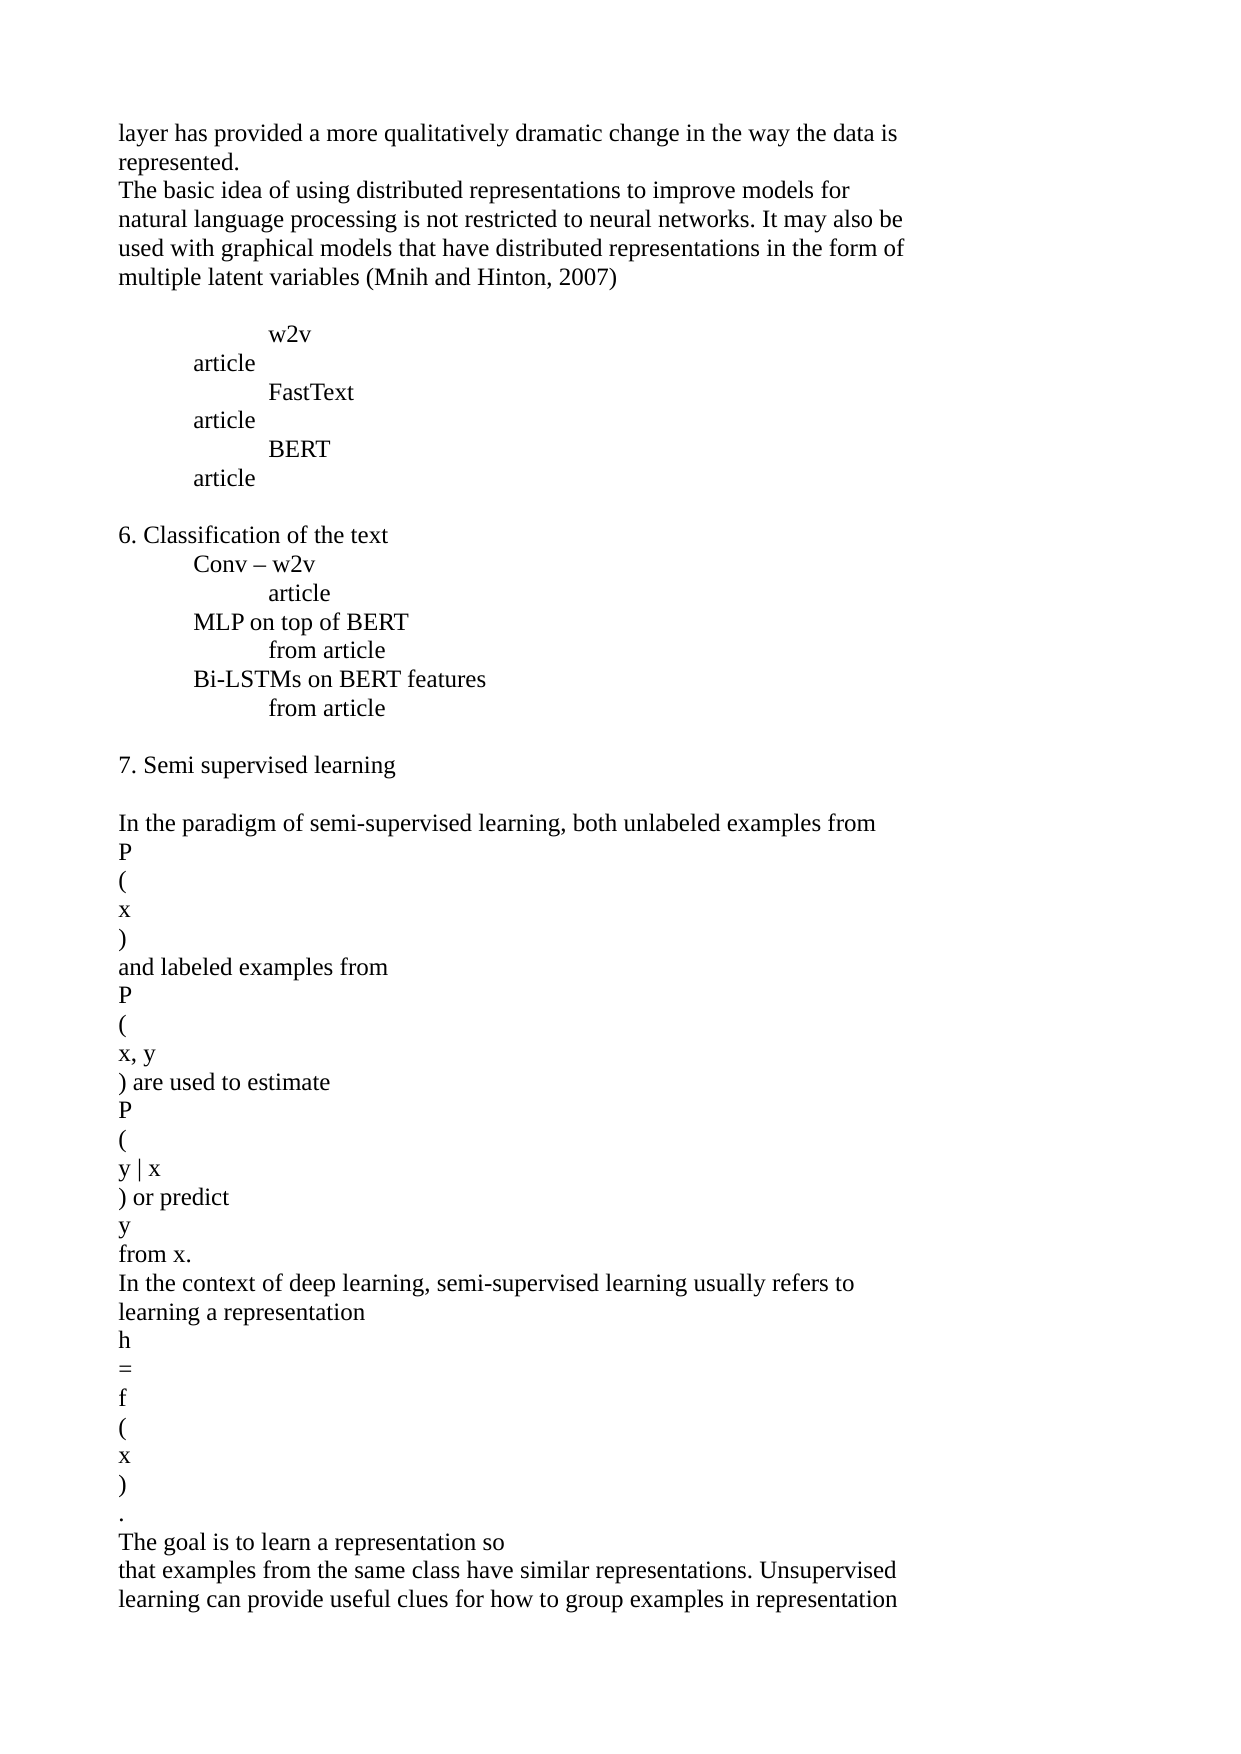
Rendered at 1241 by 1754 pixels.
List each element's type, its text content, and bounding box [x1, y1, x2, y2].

text article [118, 463, 1122, 492]
text w2v [118, 319, 1122, 348]
text ( [118, 1124, 1122, 1153]
text that examples from the same class have similar representations. Unsupervised [118, 1556, 1122, 1584]
text from article [118, 693, 1122, 722]
text multiple latent variables (Mnih and Hinton, 2007) [118, 262, 1122, 291]
text and labeled examples from [118, 952, 1122, 981]
text = [118, 1354, 1122, 1383]
text MLP on top of BERT [118, 607, 1122, 636]
text y [118, 1211, 1122, 1239]
text learning can provide useful clues for how to group examples in representation [118, 1584, 1122, 1613]
text ) [118, 1469, 1122, 1498]
text ) [118, 923, 1122, 952]
text ( [118, 1009, 1122, 1038]
text In the context of deep learning, semi-supervised learning usually refers to [118, 1268, 1122, 1297]
text ) are used to estimate [118, 1067, 1122, 1096]
text h [118, 1326, 1122, 1354]
text . [118, 1498, 1122, 1527]
text In the paradigm of semi-supervised learning, both unlabeled examples from [118, 808, 1122, 837]
text article [118, 406, 1122, 434]
text from x. [118, 1239, 1122, 1268]
text 7. Semi supervised learning [118, 751, 1122, 779]
text The goal is to learn a representation so [118, 1527, 1122, 1556]
text ( [118, 1412, 1122, 1441]
text learning a representation [118, 1297, 1122, 1326]
text ( [118, 866, 1122, 894]
text from article [118, 636, 1122, 664]
text Conv – w2v [118, 549, 1122, 578]
text f [118, 1383, 1122, 1412]
text P [118, 1096, 1122, 1124]
text P [118, 837, 1122, 866]
text 6. Classification of the text [118, 521, 1122, 549]
text y | x [118, 1153, 1122, 1182]
text P [118, 981, 1122, 1009]
text ) or predict [118, 1182, 1122, 1211]
text x, y [118, 1038, 1122, 1067]
text FastText [118, 377, 1122, 406]
text represented. [118, 147, 1122, 176]
text article [118, 348, 1122, 377]
text x [118, 894, 1122, 923]
text The basic idea of using distributed representations to improve models for [118, 176, 1122, 204]
text used with graphical models that have distributed representations in the form of [118, 233, 1122, 262]
text Bi-LSTMs on BERT features [118, 664, 1122, 693]
text BERT [118, 434, 1122, 463]
text layer has provided a more qualitatively dramatic change in the way the data is [118, 118, 1122, 147]
text x [118, 1441, 1122, 1469]
text natural language processing is not restricted to neural networks. It may also be [118, 204, 1122, 233]
text article [118, 578, 1122, 607]
